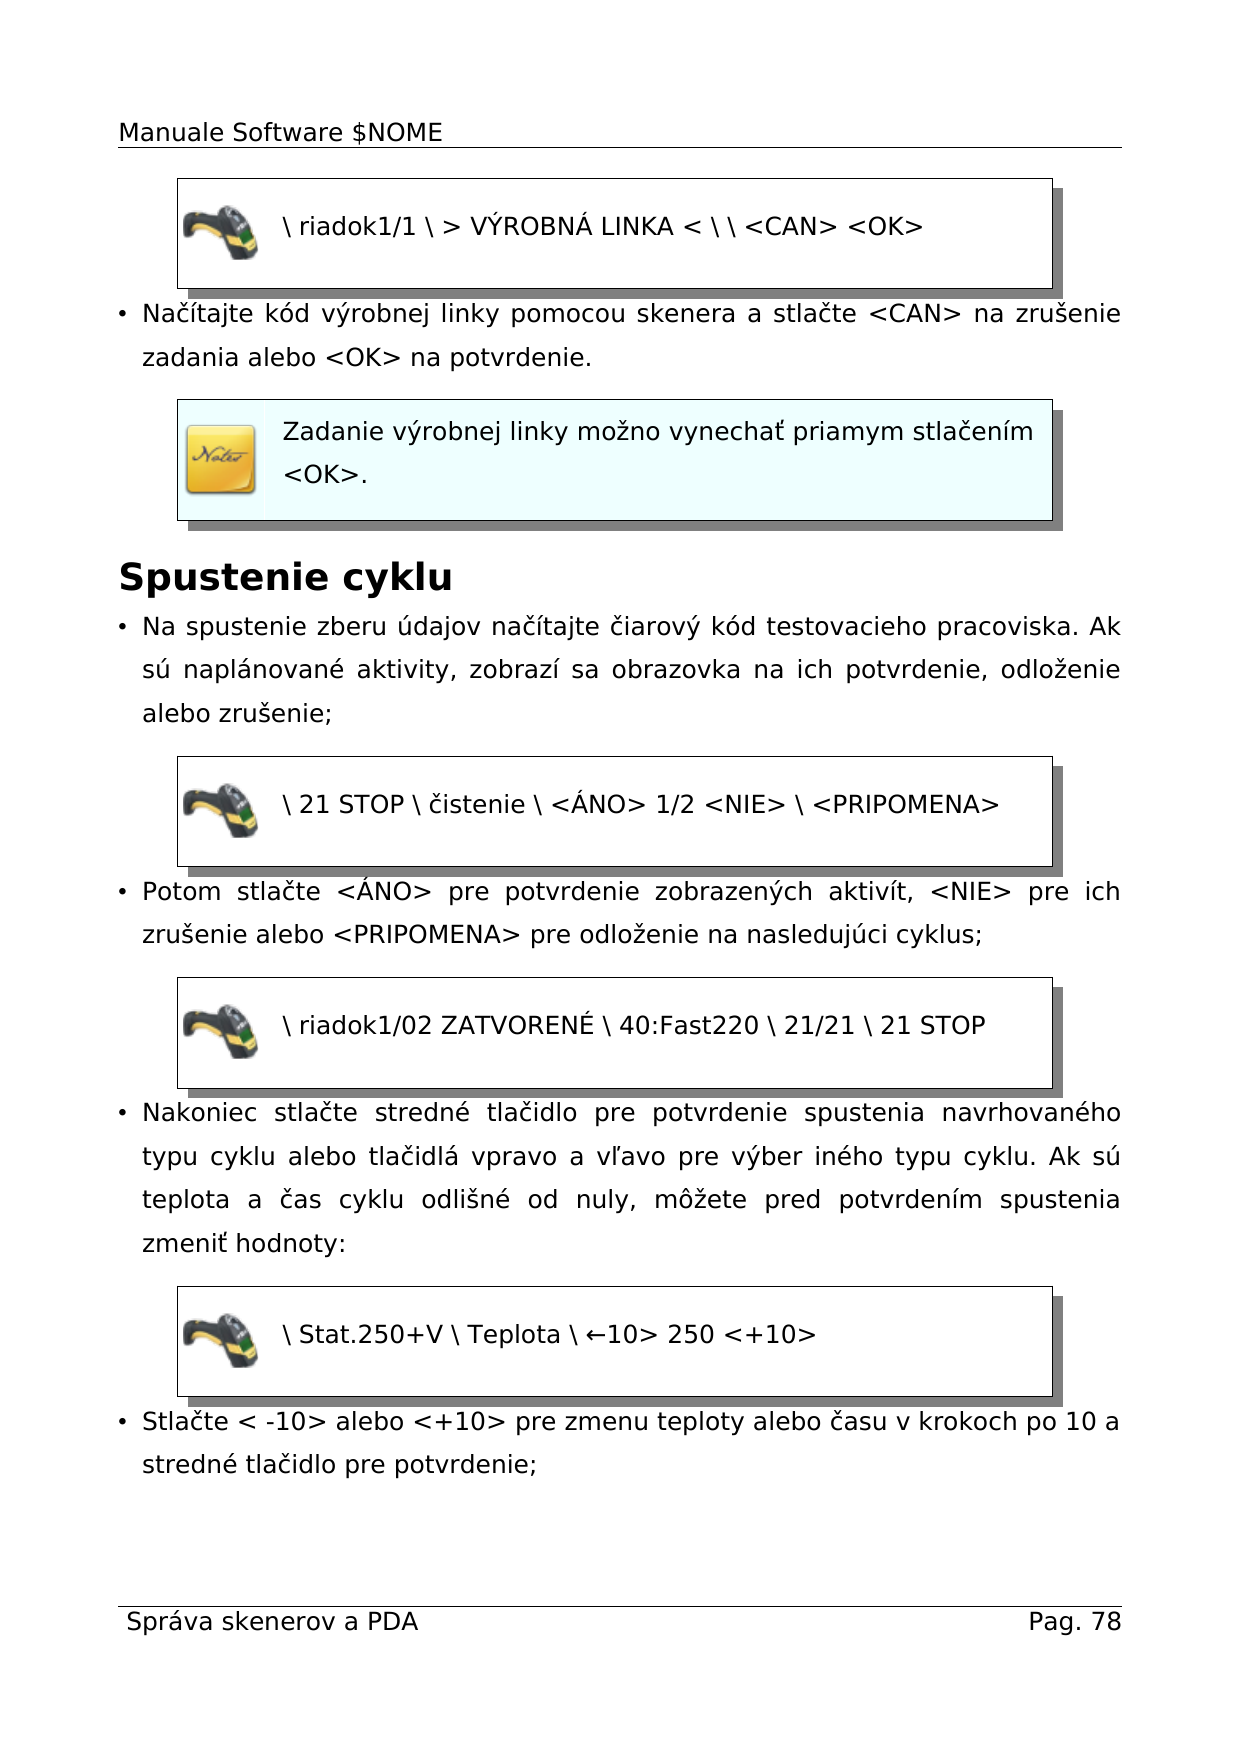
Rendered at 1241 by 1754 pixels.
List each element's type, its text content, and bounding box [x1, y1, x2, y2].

table_header [178, 1287, 264, 1396]
table_header \ riadok1/1 \ > VÝROBNÁ LINKA < \ \ <CAN> <OK> [265, 179, 1052, 288]
picture [183, 1303, 259, 1379]
subtitle Spustenie cyklu [118, 556, 1122, 599]
picture [183, 195, 259, 271]
list Načítajte kód výrobnej linky pomocou skenera a stlačte <CAN> na zrušenie zadania alebo <OK> na potvrdenie. [118, 299, 1122, 372]
picture [183, 422, 259, 497]
table_header [178, 179, 264, 288]
list Stlačte < -10> alebo <+10> pre zmenu teploty alebo času v krokoch po 10 a stredné tlačidlo pre potvrdenie; [118, 1407, 1122, 1480]
table_header Zadanie výrobnej linky možno vynechať priamym stlačením <OK>. [265, 400, 1052, 520]
picture [183, 994, 259, 1070]
table_header \ Stat.250+V \ Teplota \ ←10> 250 <+10> [265, 1287, 1052, 1396]
list Na spustenie zberu údajov načítajte čiarový kód testovacieho pracoviska. Ak sú naplánované aktivity, zobrazí sa obrazovka na ich potvrdenie, odloženie alebo zrušenie; [118, 612, 1122, 728]
table_header \ riadok1/02 ZATVORENÉ \ 40:Fast220 \ 21/21 \ 21 STOP [265, 978, 1052, 1087]
table_header \ 21 STOP \ čistenie \ <ÁNO> 1/2 <NIE> \ <PRIPOMENA> [265, 757, 1052, 866]
table_header [178, 757, 264, 866]
table_header [178, 978, 264, 1087]
list Nakoniec stlačte stredné tlačidlo pre potvrdenie spustenia navrhovaného typu cyklu alebo tlačidlá vpravo a vľavo pre výber iného typu cyklu. Ak sú teplota a čas cyklu odlišné od nuly, môžete pred potvrdením spustenia zmeniť hodnoty: [118, 1098, 1122, 1258]
picture [183, 773, 259, 849]
list Potom stlačte <ÁNO> pre potvrdenie zobrazených aktivít, <NIE> pre ich zrušenie alebo <PRIPOMENA> pre odloženie na nasledujúci cyklus; [118, 877, 1122, 950]
table_header [178, 400, 264, 520]
